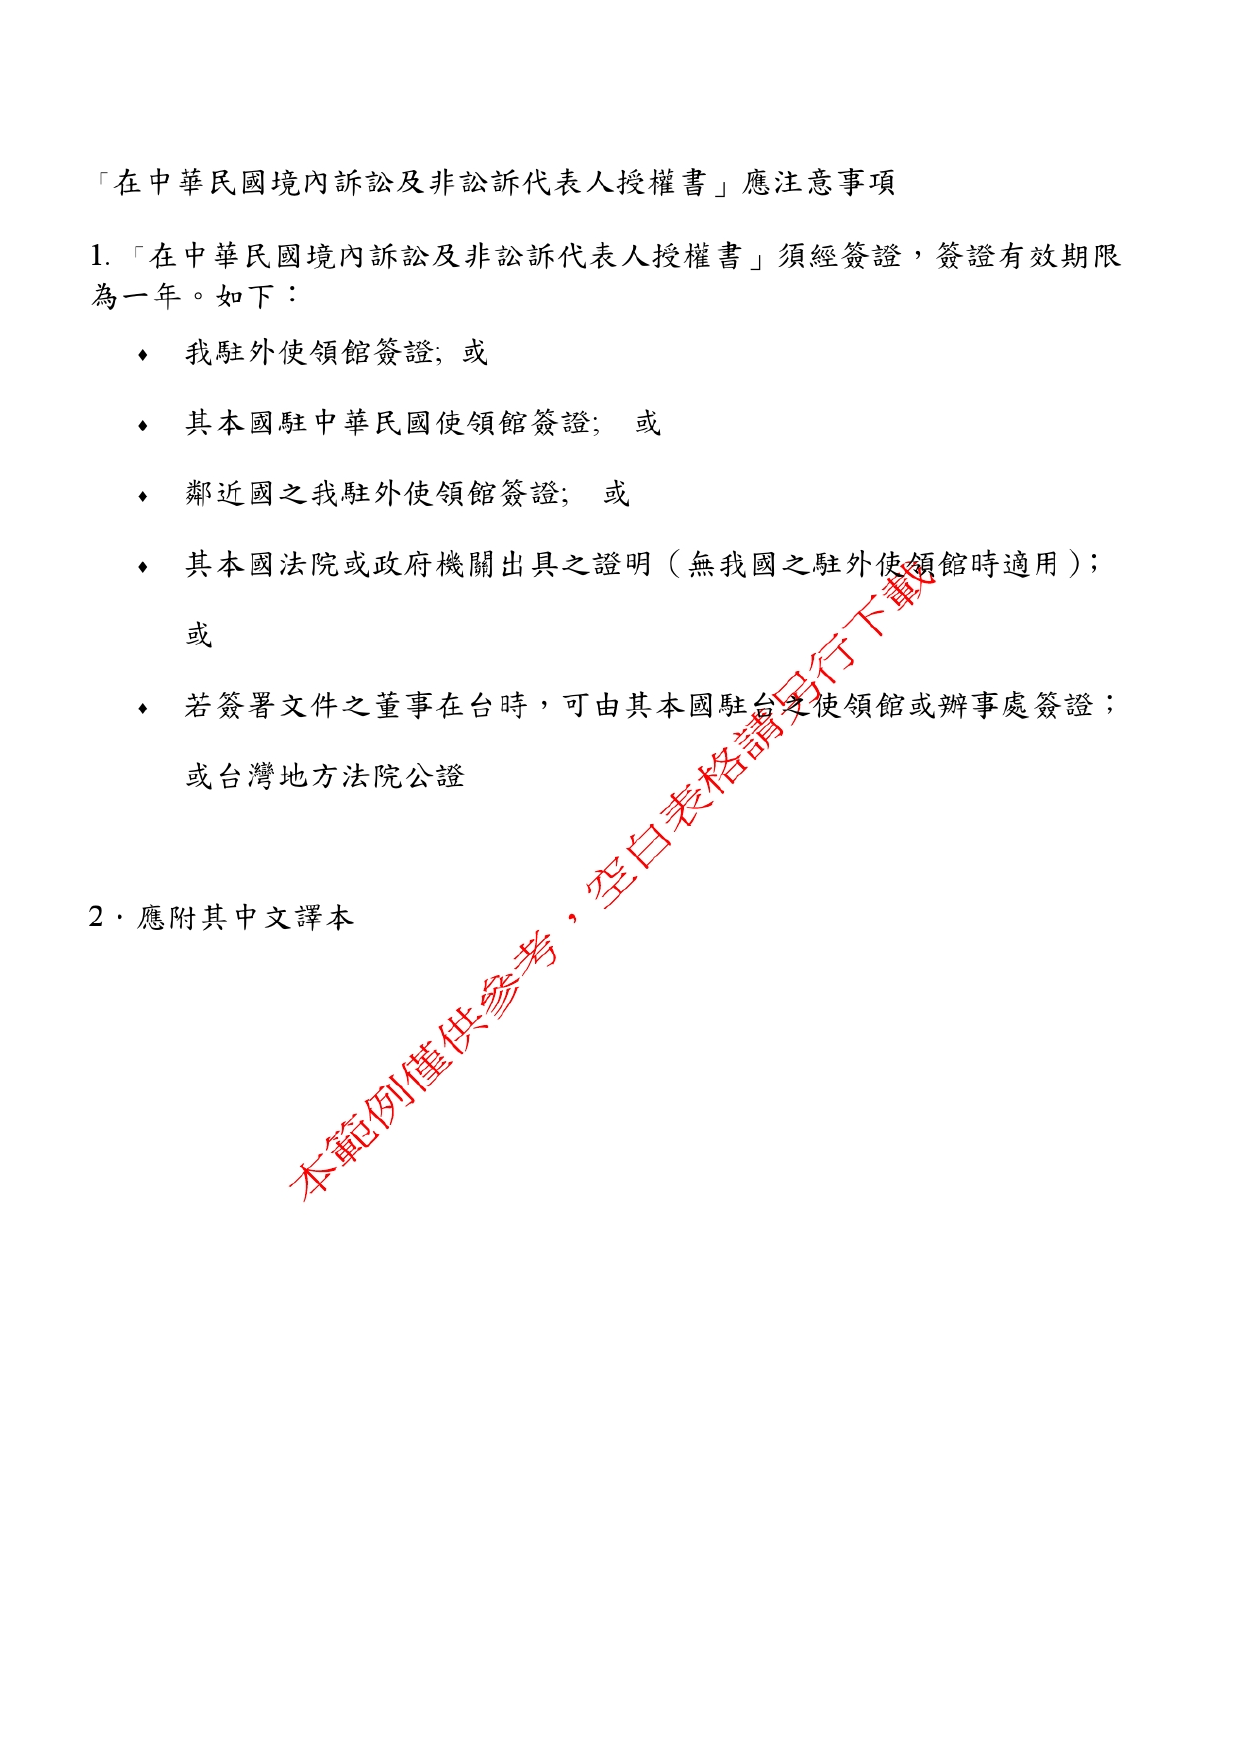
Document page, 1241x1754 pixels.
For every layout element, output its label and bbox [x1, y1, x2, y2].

picture [35, 38, 1205, 1691]
